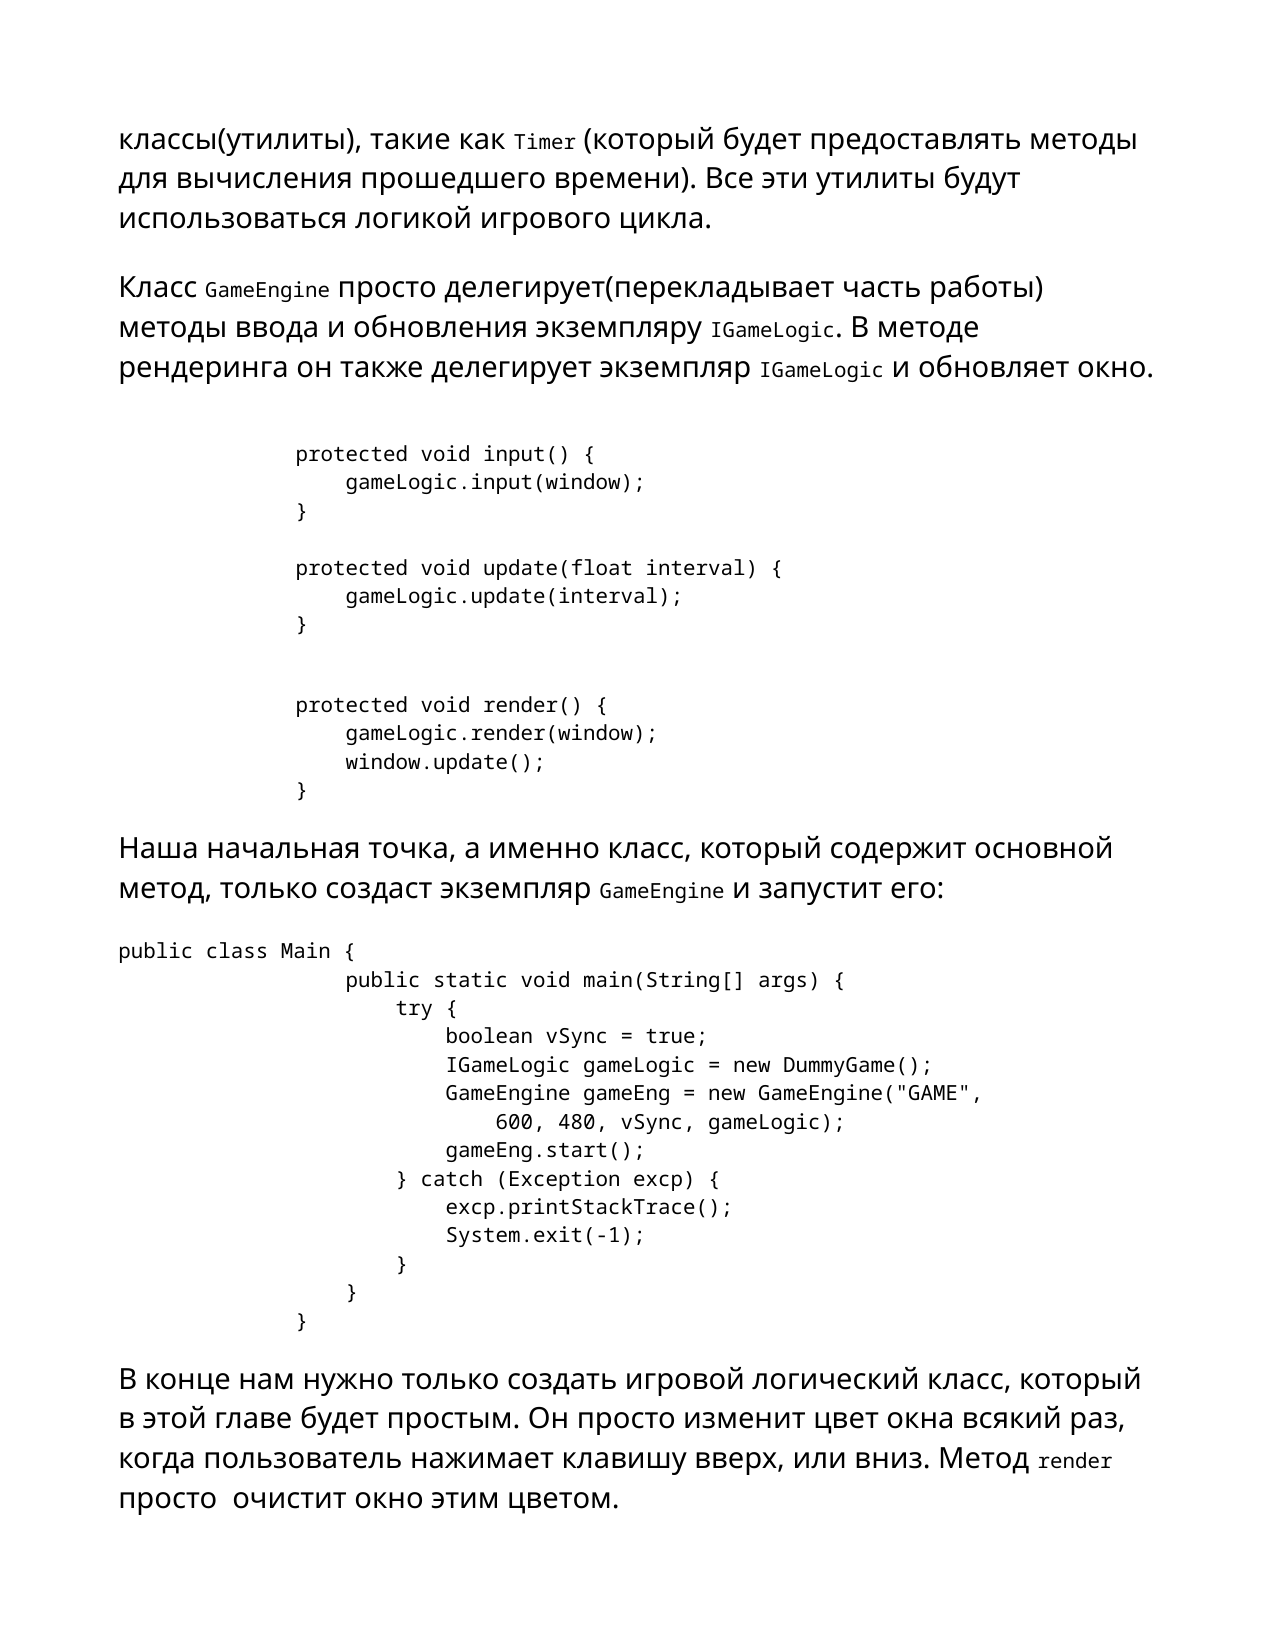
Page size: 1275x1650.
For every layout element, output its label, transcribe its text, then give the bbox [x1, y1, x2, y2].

text } [295, 1306, 1157, 1334]
text } [295, 609, 1157, 638]
text } catch (Exception excp) { [295, 1164, 1157, 1192]
text } [295, 775, 1157, 804]
text Класс GameEngine просто делегирует(перекладывает часть работы) методы ввода и обновления экземпляру IGameLogic. В методе рендеринга он также делегирует экземпляр IGameLogic и обновляет окно. [118, 267, 1157, 386]
text protected void render() { [295, 690, 1157, 718]
text GameEngine gameEng = new GameEngine("GAME", [295, 1078, 1157, 1107]
text protected void update(float interval) { [295, 553, 1157, 581]
text public class Main { [118, 936, 1157, 965]
text 600, 480, vSync, gameLogic); [295, 1107, 1157, 1135]
text window.update(); [295, 747, 1157, 775]
text } [295, 1277, 1157, 1306]
text классы(утилиты), такие как Timer (который будет предоставлять методы для вычисления прошедшего времени). Все эти утилиты будут использоваться логикой игрового цикла. [118, 118, 1157, 237]
text IGameLogic gameLogic = new DummyGame(); [295, 1050, 1157, 1078]
text Наша начальная точка, а именно класс, который содержит основной метод, только создаст экземпляр GameEngine и запустит его: [118, 827, 1157, 907]
text excp.printStackTrace(); [295, 1192, 1157, 1221]
text protected void input() { [295, 439, 1157, 467]
text gameLogic.input(window); [295, 467, 1157, 496]
text gameEng.start(); [295, 1135, 1157, 1164]
text System.exit(-1); [295, 1221, 1157, 1249]
text boolean vSync = true; [295, 1022, 1157, 1050]
text } [295, 1249, 1157, 1277]
text } [295, 496, 1157, 524]
text public static void main(String[] args) { [295, 965, 1157, 993]
text try { [295, 993, 1157, 1022]
text gameLogic.update(interval); [295, 581, 1157, 609]
text gameLogic.render(window); [295, 718, 1157, 747]
text В конце нам нужно только создать игровой логический класс, который в этой главе будет простым. Он просто изменит цвет окна всякий раз, когда пользователь нажимает клавишу вверх, или вниз. Метод render просто очистит окно этим цветом. [118, 1358, 1157, 1517]
